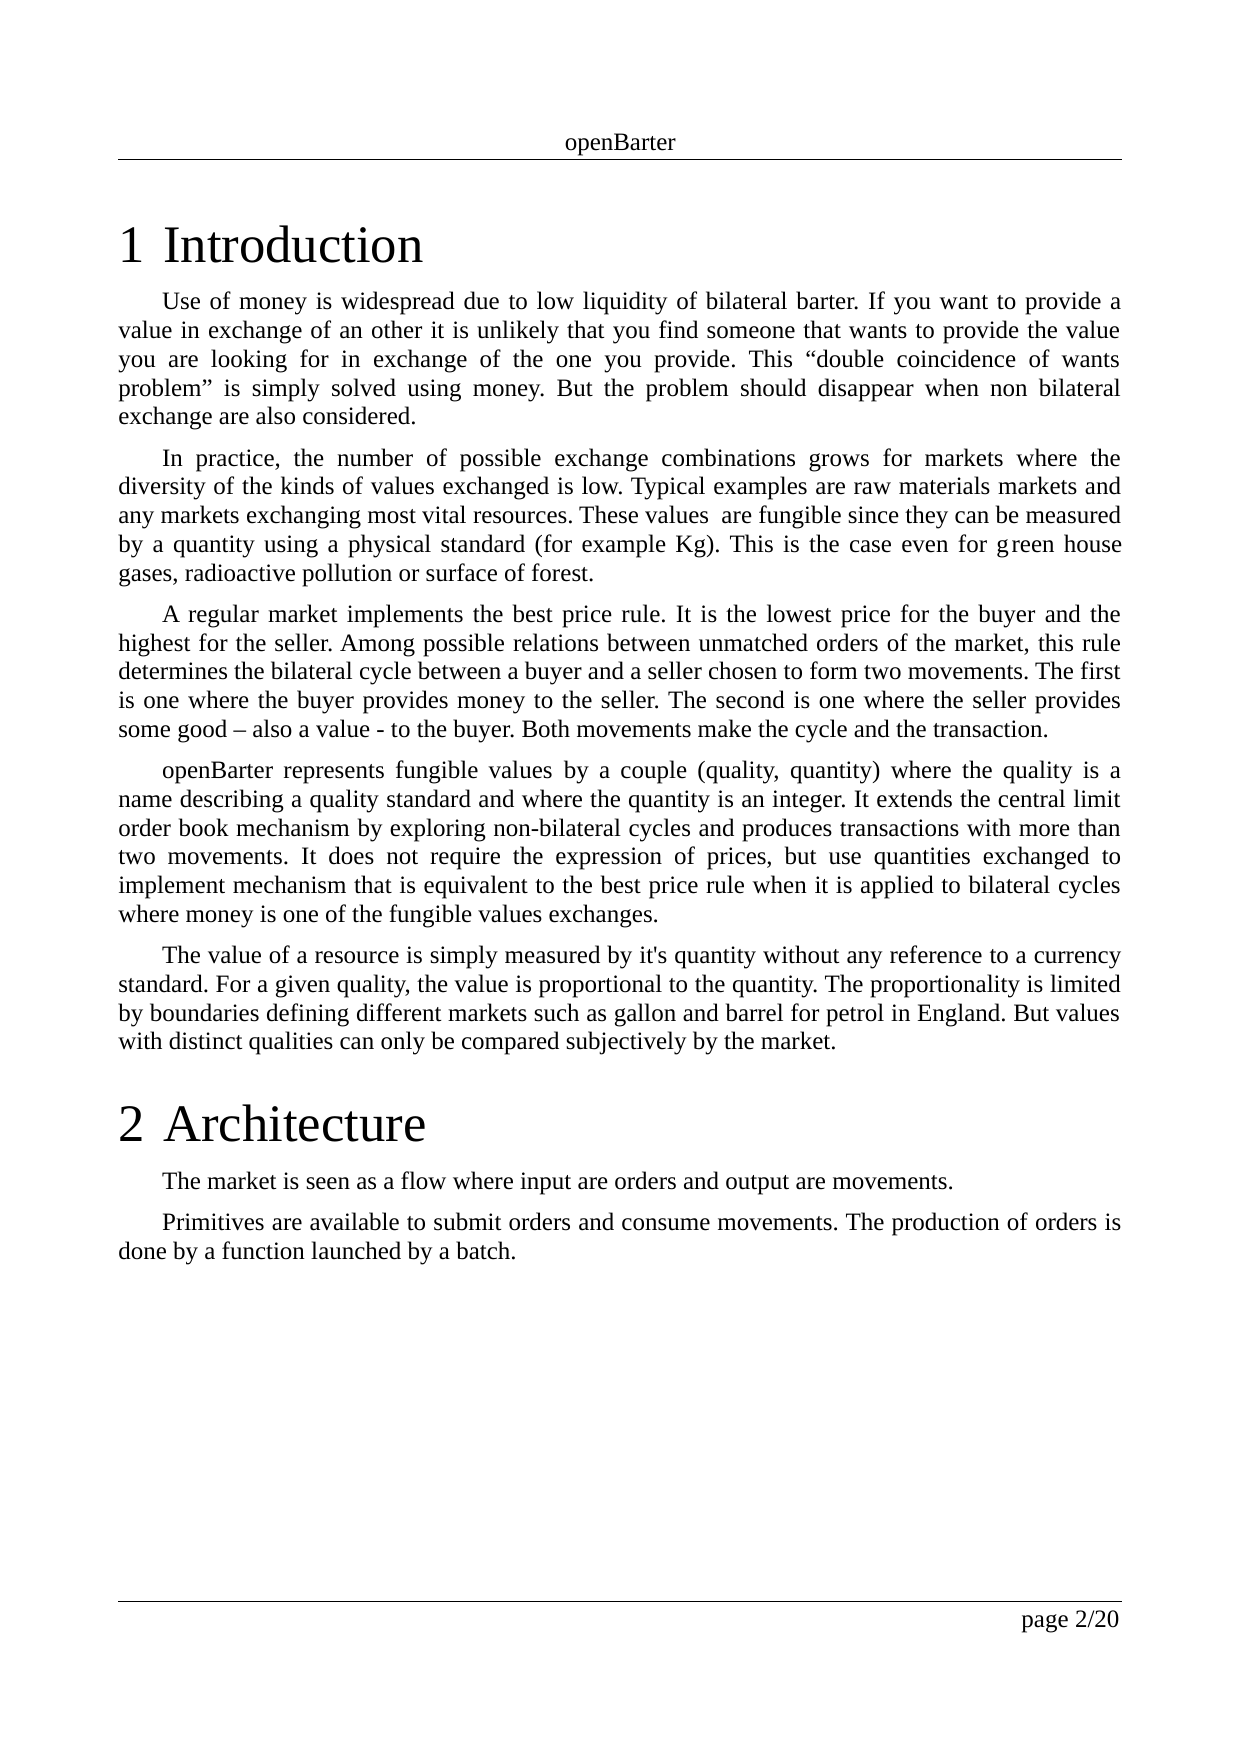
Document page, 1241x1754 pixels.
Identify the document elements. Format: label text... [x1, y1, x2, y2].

text Primitives are available to submit orders and consume movements. The production of orders is done by a function launched by a batch. [118, 1207, 1122, 1264]
text The value of a resource is simply measured by it's quantity without any reference to a currency standard. For a given quality, the value is proportional to the quantity. The proportionality is limited by boundaries defining different markets such as gallon and barrel for petrol in England. But values with distinct qualities can only be compared subjectively by the market. [118, 940, 1122, 1055]
text openBarter represents fungible values by a couple (quality, quantity) where the quality is a name describing a quality standard and where the quantity is an integer. It extends the central limit order book mechanism by exploring non-bilateral cycles and produces transactions with more than two movements. It does not require the expression of prices, but use quantities exchanged to implement mechanism that is equivalent to the best price rule when it is applied to bilateral cycles where money is one of the fungible values exchanges. [118, 755, 1122, 928]
subtitle Introduction [118, 213, 1122, 274]
text The market is seen as a flow where input are orders and output are movements. [118, 1166, 1122, 1194]
text In practice, the number of possible exchange combinations grows for markets where the diversity of the kinds of values exchanged is low. Typical examples are raw materials markets and any markets exchanging most vital resources. These values are fungible since they can be measured by a quantity using a physical standard (for example Kg). This is the case even for green house gases, radioactive pollution or surface of forest. [118, 443, 1122, 586]
subtitle Architecture [118, 1093, 1122, 1153]
text Use of money is widespread due to low liquidity of bilateral barter. If you want to provide a value in exchange of an other it is unlikely that you find someone that wants to provide the value you are looking for in exchange of the one you provide. This “double coincidence of wants problem” is simply solved using money. But the problem should disappear when non bilateral exchange are also considered. [118, 286, 1122, 430]
text A regular market implements the best price rule. It is the lowest price for the buyer and the highest for the seller. Among possible relations between unmatched orders of the market, this rule determines the bilateral cycle between a buyer and a seller chosen to form two movements. The first is one where the buyer provides money to the seller. The second is one where the seller provides some good – also a value - to the buyer. Both movements make the cycle and the transaction. [118, 599, 1122, 743]
